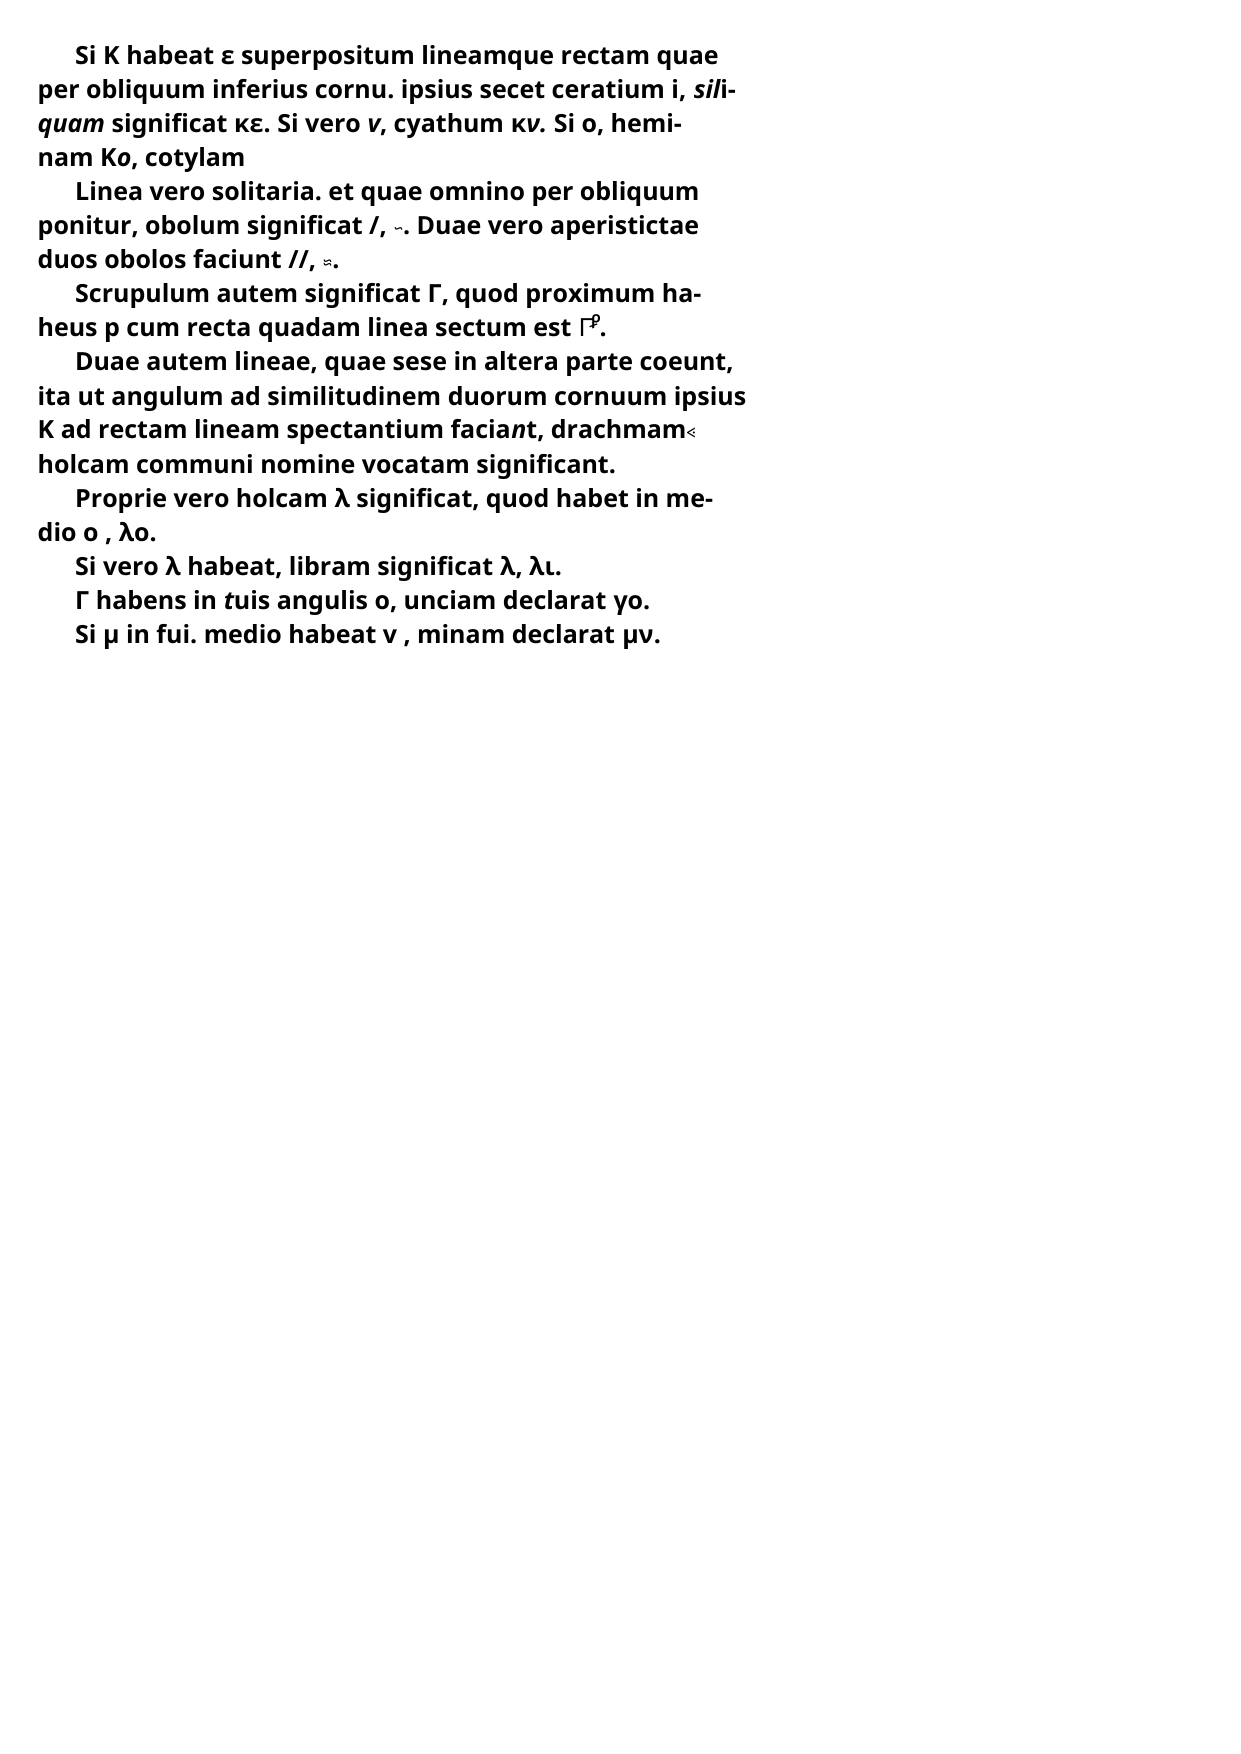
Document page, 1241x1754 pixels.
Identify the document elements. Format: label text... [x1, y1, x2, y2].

text Scrupulum autem significat Γ, quod proximum ha- heus p cum recta quadam linea sectum est 𐆈. [37, 276, 1203, 344]
text Si μ in fui. medio habeat v , minam declarat μν. [37, 617, 1203, 651]
text Duae autem lineae, quae sese in altera parte coeunt, ita ut angulum ad similitudinem duorum cornuum ipsius Κ ad rectam lineam spectantium faciant, drachmam𐅻 holcam communi nomine vocatam significant. [37, 344, 1203, 480]
text Γ habens in tuis angulis o, unciam declarat γο. [37, 582, 1203, 617]
text Si vero λ habeat, libram significat λ, λι. [37, 548, 1203, 582]
text Proprie vero holcam λ significat, quod habet in me- dio o , λο. [37, 480, 1203, 548]
text Linea vero solitaria. et quae omnino per obliquum ponitur, obolum significat /, 𐅼. Duae vero aperistictae duos obolos faciunt //, 𐅽. [37, 174, 1203, 276]
text Si Κ habeat ε superpositum lineamque rectam quae per obliquum inferius cornu. ipsius secet ceratium i, sili- quam significat κε. Si vero v, cyathum κν. Si o, hemi- nam Ko, cotylam [37, 37, 1203, 174]
